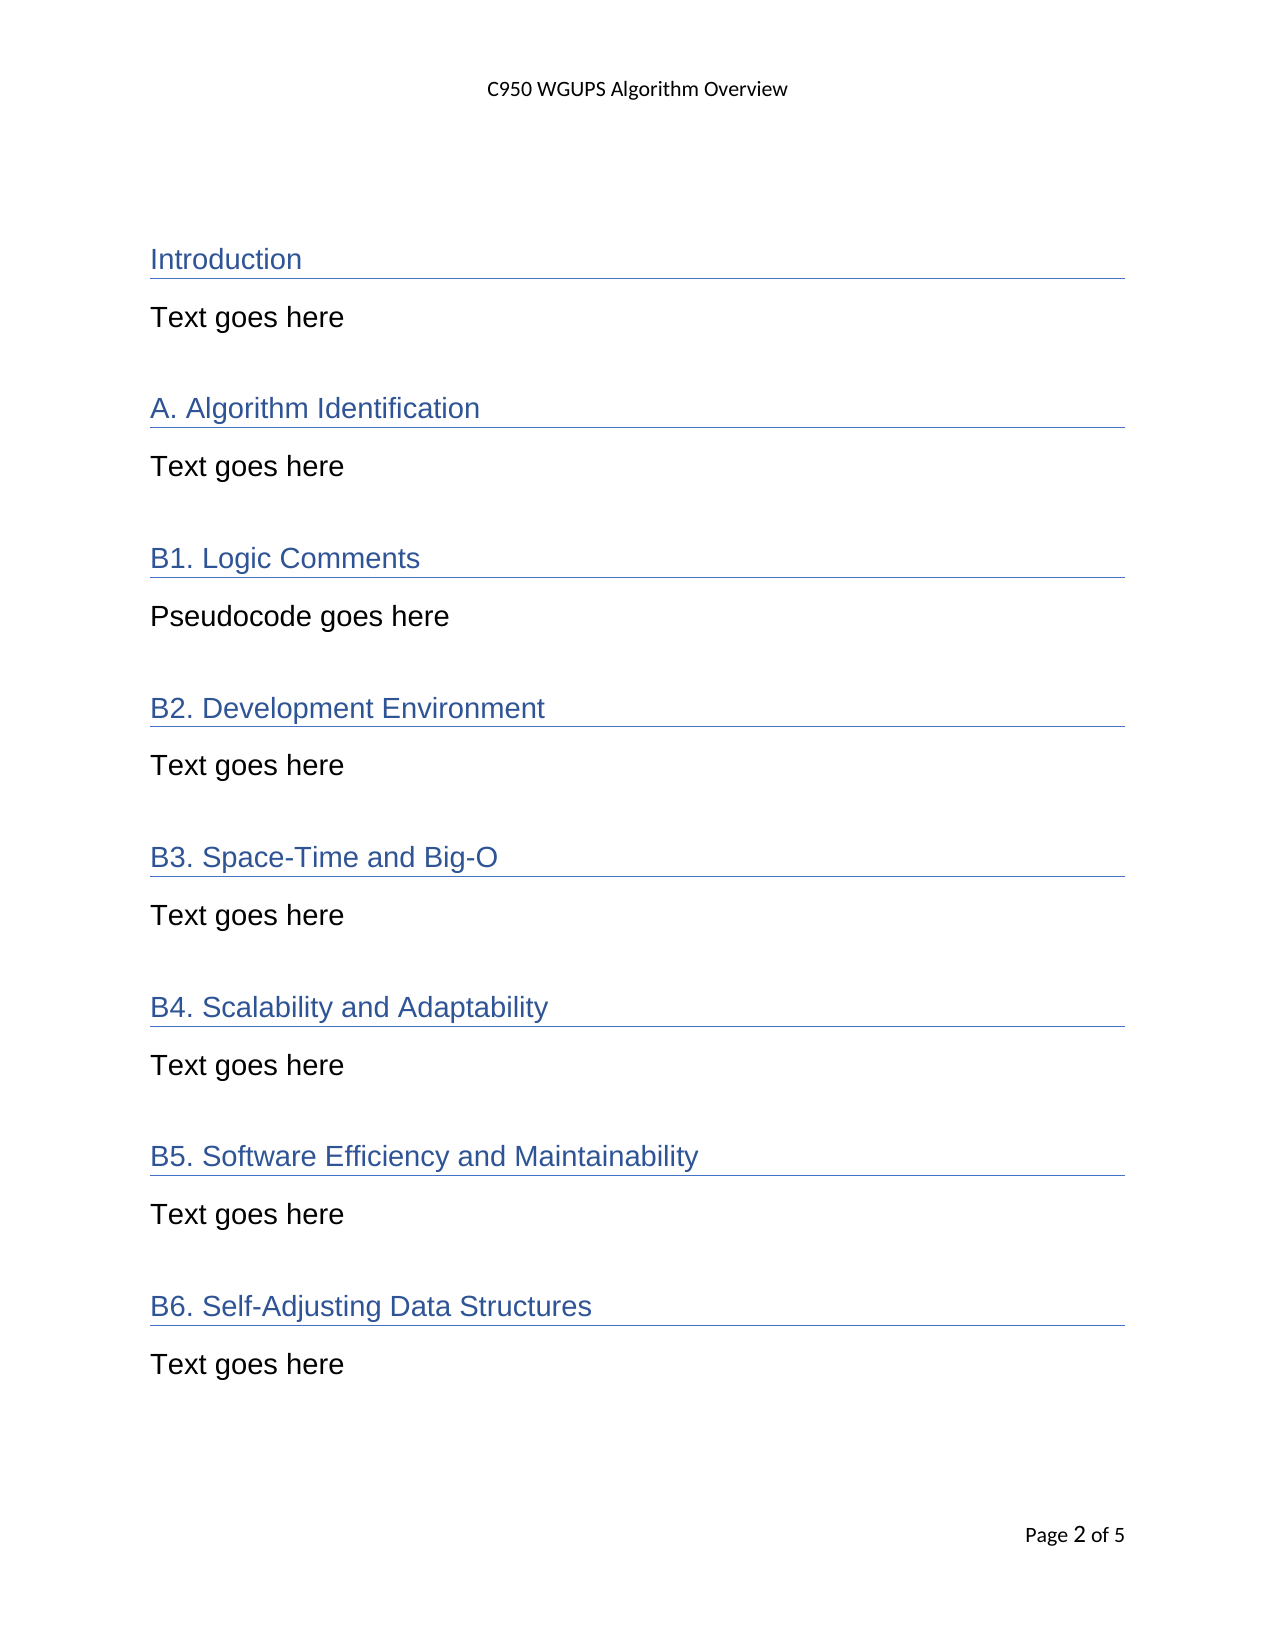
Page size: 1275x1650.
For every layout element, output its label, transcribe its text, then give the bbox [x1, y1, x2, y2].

text Text goes here [150, 449, 1125, 483]
subtitle B3. Space-Time and Big-O [150, 840, 1125, 876]
subtitle B2. Development Environment [150, 691, 1125, 726]
text Text goes here [150, 1347, 1125, 1380]
text Pseudocode goes here [150, 599, 1125, 632]
subtitle B4. Scalability and Adaptability [150, 990, 1125, 1026]
text Text goes here [150, 1047, 1125, 1081]
text Text goes here [150, 299, 1125, 333]
subtitle Introduction [150, 242, 1125, 278]
subtitle B5. Software Efficiency and Maintainability [150, 1139, 1125, 1175]
text Text goes here [150, 748, 1125, 782]
subtitle B6. Self-Adjusting Data Structures [150, 1289, 1125, 1325]
subtitle A. Algorithm Identification [150, 392, 1125, 427]
subtitle B1. Logic Comments [150, 541, 1125, 577]
text Text goes here [150, 1197, 1125, 1231]
text Text goes here [150, 898, 1125, 931]
